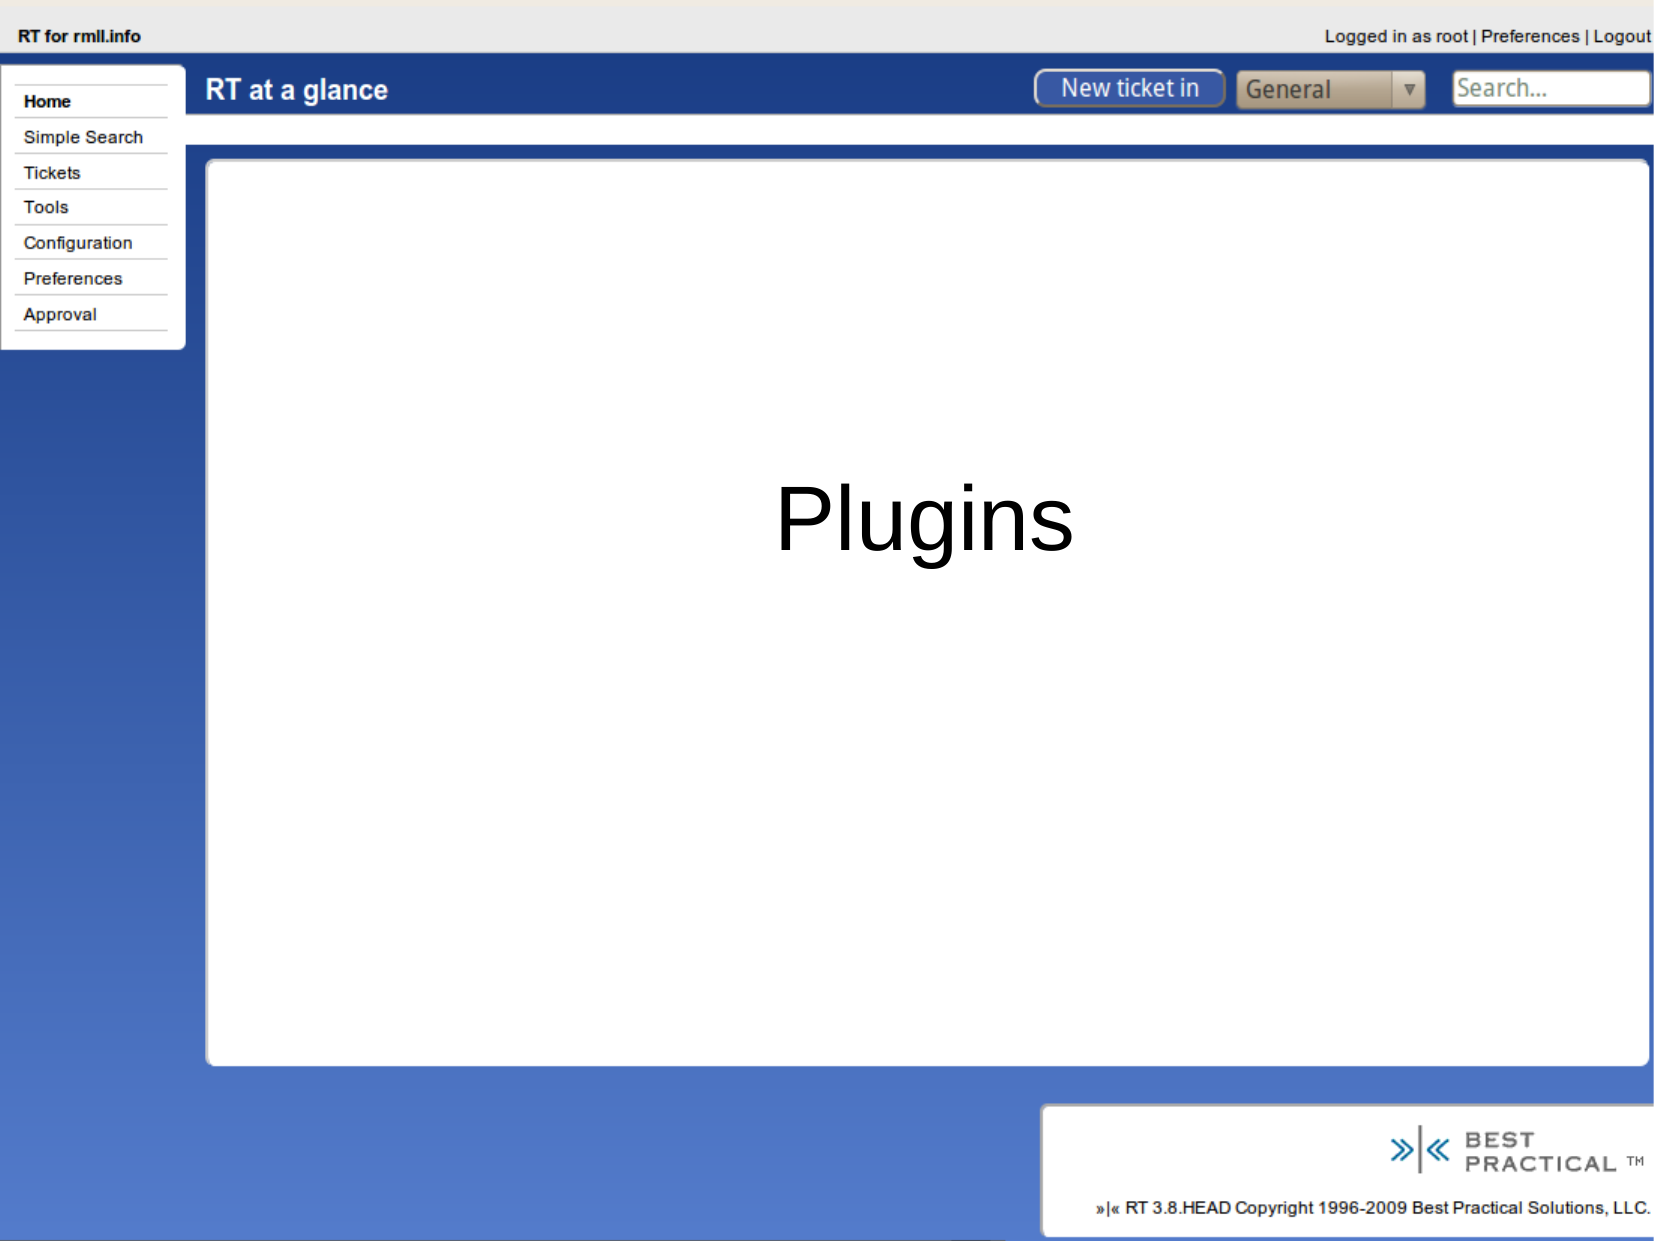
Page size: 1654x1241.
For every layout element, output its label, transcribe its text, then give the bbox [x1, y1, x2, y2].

title Plugins [280, 428, 1571, 609]
picture [468, 0, 1654, 1241]
